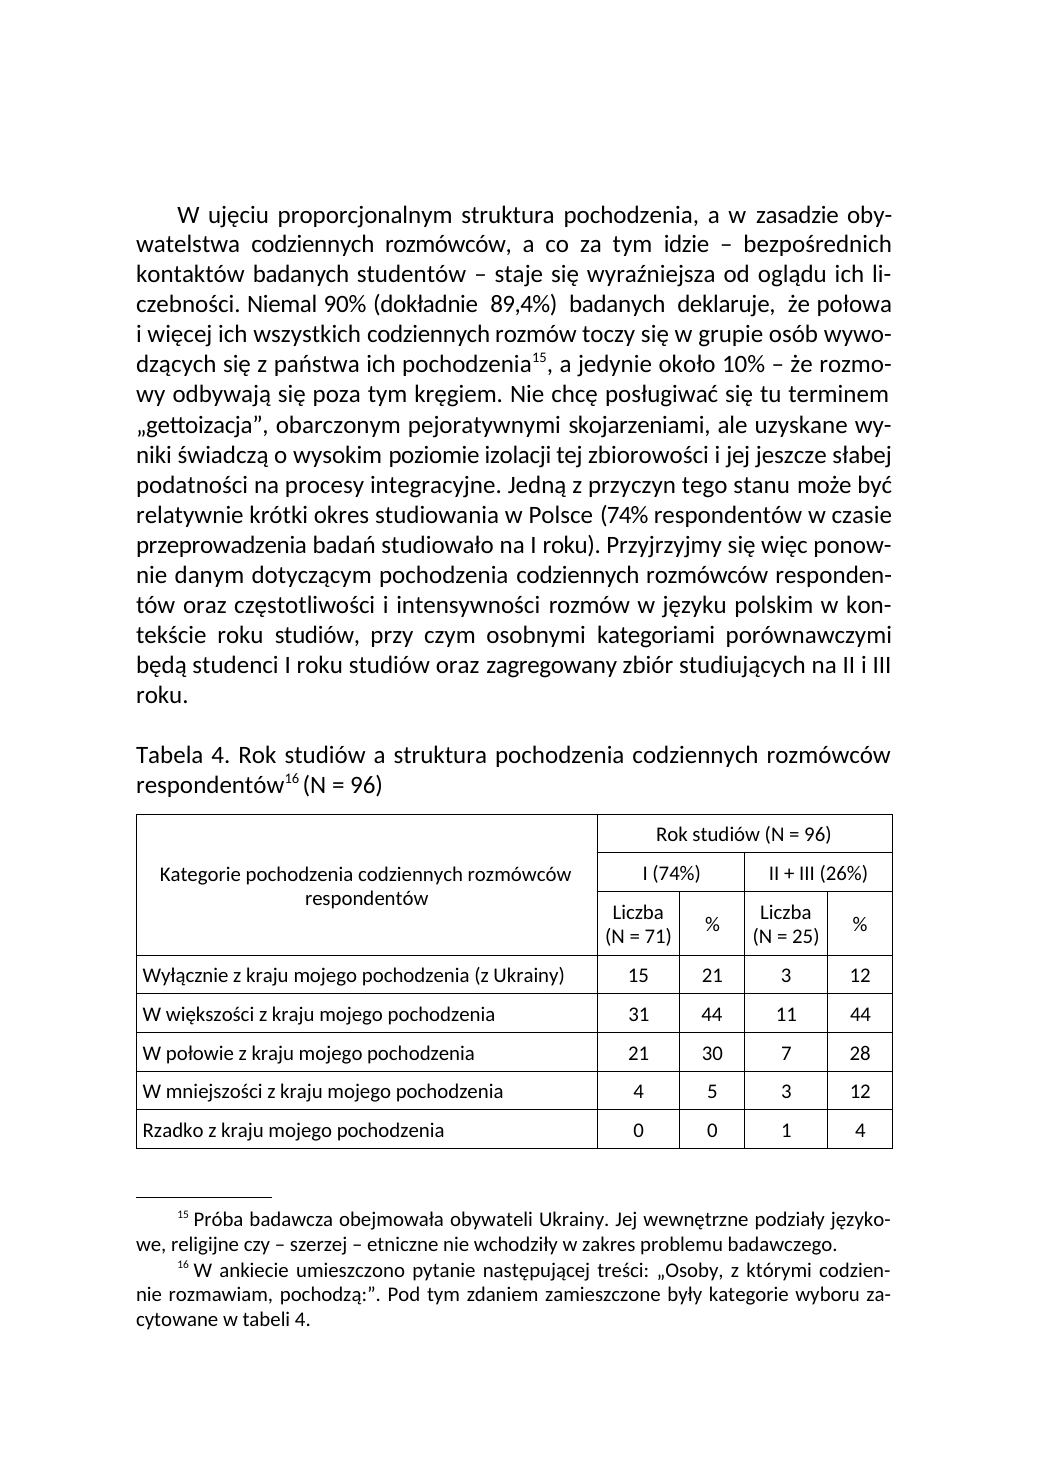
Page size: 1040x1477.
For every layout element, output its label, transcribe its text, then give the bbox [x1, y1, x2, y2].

table_cell 21 [680, 956, 744, 993]
table_cell 1 [745, 1110, 827, 1148]
table_cell 3 [745, 1072, 827, 1109]
table_cell Wyłącznie z kraju mojego pochodzenia (z Ukrainy) [137, 956, 597, 993]
table_cell 11 [745, 994, 827, 1032]
table_header Rok studiów (N = 96) [598, 815, 892, 852]
table_cell 5 [680, 1072, 744, 1109]
table_cell 3 [745, 956, 827, 993]
table_cell 12 [828, 1072, 892, 1109]
table_cell % [828, 892, 892, 954]
text Tabela 4. Rok studiów a struktura pochodzenia codziennych rozmówców respondentów16 (N = 96) [136, 740, 892, 800]
table_cell % [680, 892, 744, 954]
table_cell Liczba (N = 25) [745, 892, 827, 954]
text 16 W ankiecie umieszczono pytanie następującej treści: „Osoby, z którymi codzien- nie rozmawiam, pochodzą:”. Pod tym zdaniem zamieszczone były kategorie wyboru za- cytowane w tabeli 4. [136, 1257, 892, 1332]
text „gettoizacja”, obarczonym pejoratywnymi skojarzeniami, ale uzyskane wy- niki świadczą o wysokim poziomie izolacji tej zbiorowości i jej jeszcze słabej podatności na procesy integracyjne. Jedną z przyczyn tego stanu może być relatywnie krótki okres studiowania w Polsce (74% respondentów w czasie przeprowadzenia badań studiowało na I roku). Przyjrzyjmy się więc ponow- nie danym dotyczącym pochodzenia codziennych rozmówców responden- tów oraz częstotliwości i intensywności rozmów w języku polskim w kon- tekście roku studiów, przy czym osobnymi kategoriami porównawczymi będą studenci I roku studiów oraz zagregowany zbiór studiujących na II i III roku. [136, 410, 892, 710]
table_cell 31 [598, 994, 679, 1032]
text W ujęciu proporcjonalnym struktura pochodzenia, a w zasadzie oby- watelstwa codziennych rozmówców, a co za tym idzie – bezpośrednich kontaktów badanych studentów – staje się wyraźniejsza od oglądu ich li- czebności. Niemal 90% (dokładnie 89,4%) badanych deklaruje, że połowa i więcej ich wszystkich codziennych rozmów toczy się w grupie osób wywo- dzących się z państwa ich pochodzenia15, a jedynie około 10% – że rozmo- wy odbywają się poza tym kręgiem. Nie chcę posługiwać się tu terminem [136, 199, 892, 409]
table_cell Liczba (N = 71) [598, 892, 679, 954]
table_cell 4 [828, 1110, 892, 1148]
table_cell W połowie z kraju mojego pochodzenia [137, 1033, 597, 1071]
table_cell 44 [680, 994, 744, 1032]
table_cell Rzadko z kraju mojego pochodzenia [137, 1110, 597, 1148]
table_cell 21 [598, 1033, 679, 1071]
table_cell 7 [745, 1033, 827, 1071]
table_cell 44 [828, 994, 892, 1032]
table_cell 4 [598, 1072, 679, 1109]
text 15 Próba badawcza obejmowała obywateli Ukrainy. Jej wewnętrzne podziały języko- we, religijne czy – szerzej – etniczne nie wchodziły w zakres problemu badawczego. [136, 1207, 892, 1257]
table_cell 28 [828, 1033, 892, 1071]
table_cell 30 [680, 1033, 744, 1071]
table_cell 12 [828, 956, 892, 993]
table_cell W większości z kraju mojego pochodzenia [137, 994, 597, 1032]
table_cell W mniejszości z kraju mojego pochodzenia [137, 1072, 597, 1109]
table_cell I (74%) [598, 853, 744, 891]
table_cell 0 [680, 1110, 744, 1148]
table_cell 15 [598, 956, 679, 993]
table_header Kategorie pochodzenia codziennych rozmówców respondentów [137, 815, 597, 954]
table_cell II + III (26%) [745, 853, 892, 891]
table_cell 0 [598, 1110, 679, 1148]
